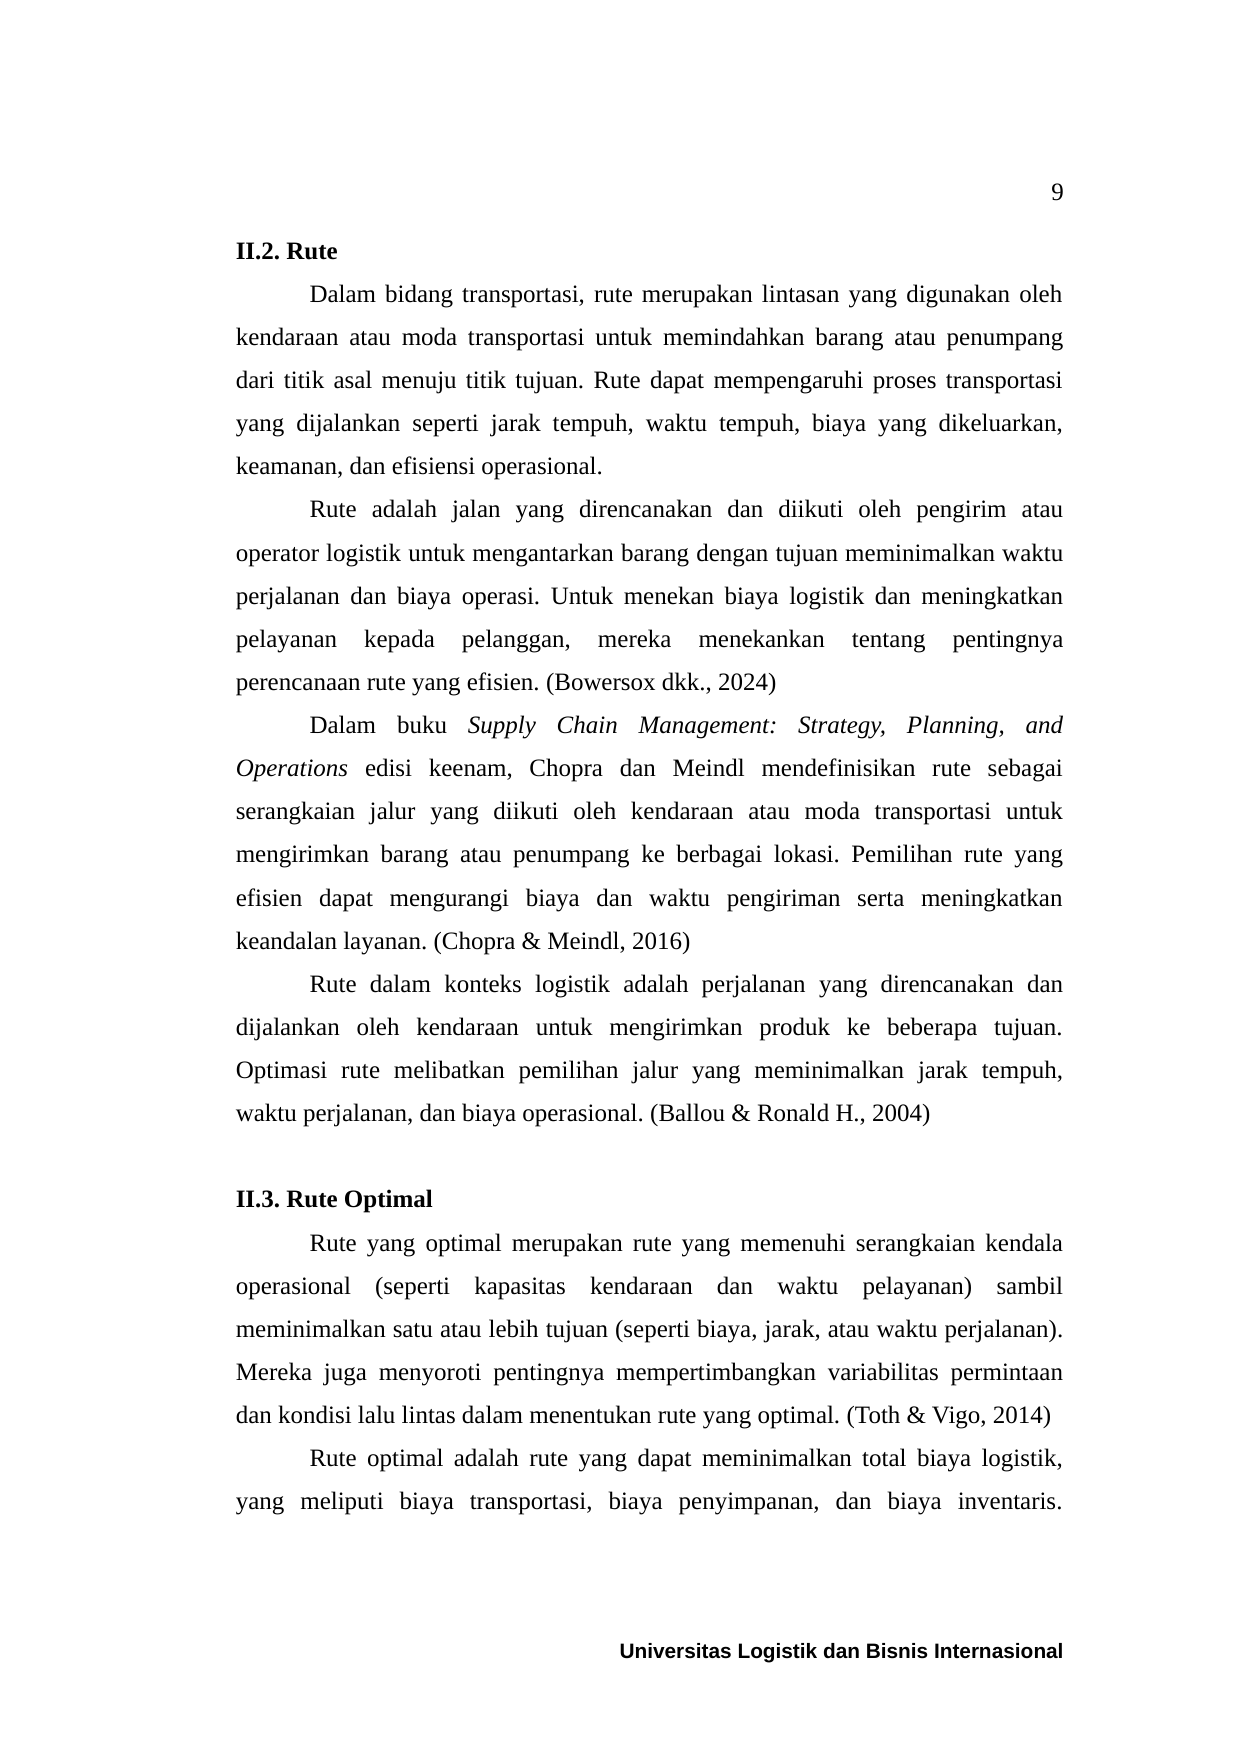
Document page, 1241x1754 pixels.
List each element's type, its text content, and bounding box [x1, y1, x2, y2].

subtitle Rute [236, 236, 1063, 264]
text Dalam bidang transportasi, rute merupakan lintasan yang digunakan oleh kendaraan atau moda transportasi untuk memindahkan barang atau penumpang dari titik asal menuju titik tujuan. Rute dapat mempengaruhi proses transportasi yang dijalankan seperti jarak tempuh, waktu tempuh, biaya yang dikeluarkan, keamanan, dan efisiensi operasional. [236, 279, 1063, 480]
text Rute dalam konteks logistik adalah perjalanan yang direncanakan dan dijalankan oleh kendaraan untuk mengirimkan produk ke beberapa tujuan. Optimasi rute melibatkan pemilihan jalur yang meminimalkan jarak tempuh, waktu perjalanan, dan biaya operasional. (Ballou & Ronald H., 2004) [236, 969, 1063, 1127]
text Rute adalah jalan yang direncanakan dan diikuti oleh pengirim atau operator logistik untuk mengantarkan barang dengan tujuan meminimalkan waktu perjalanan dan biaya operasi. Untuk menekan biaya logistik dan meningkatkan pelayanan kepada pelanggan, mereka menekankan tentang pentingnya perencanaan rute yang efisien. (Bowersox dkk., 2024) [236, 494, 1063, 696]
subtitle Rute Optimal [236, 1184, 1063, 1213]
text Dalam buku Supply Chain Management: Strategy, Planning, and Operations edisi keenam, Chopra dan Meindl mendefinisikan rute sebagai serangkaian jalur yang diikuti oleh kendaraan atau moda transportasi untuk mengirimkan barang atau penumpang ke berbagai lokasi. Pemilihan rute yang efisien dapat mengurangi biaya dan waktu pengiriman serta meningkatkan keandalan layanan. (Chopra & Meindl, 2016) [236, 710, 1063, 954]
text Rute optimal adalah rute yang dapat meminimalkan total biaya logistik, yang meliputi biaya transportasi, biaya penyimpanan, dan biaya inventaris. [236, 1443, 1063, 1515]
text Rute yang optimal merupakan rute yang memenuhi serangkaian kendala operasional (seperti kapasitas kendaraan dan waktu pelayanan) sambil meminimalkan satu atau lebih tujuan (seperti biaya, jarak, atau waktu perjalanan). Mereka juga menyoroti pentingnya mempertimbangkan variabilitas permintaan dan kondisi lalu lintas dalam menentukan rute yang optimal. (Toth & Vigo, 2014) [236, 1228, 1063, 1429]
